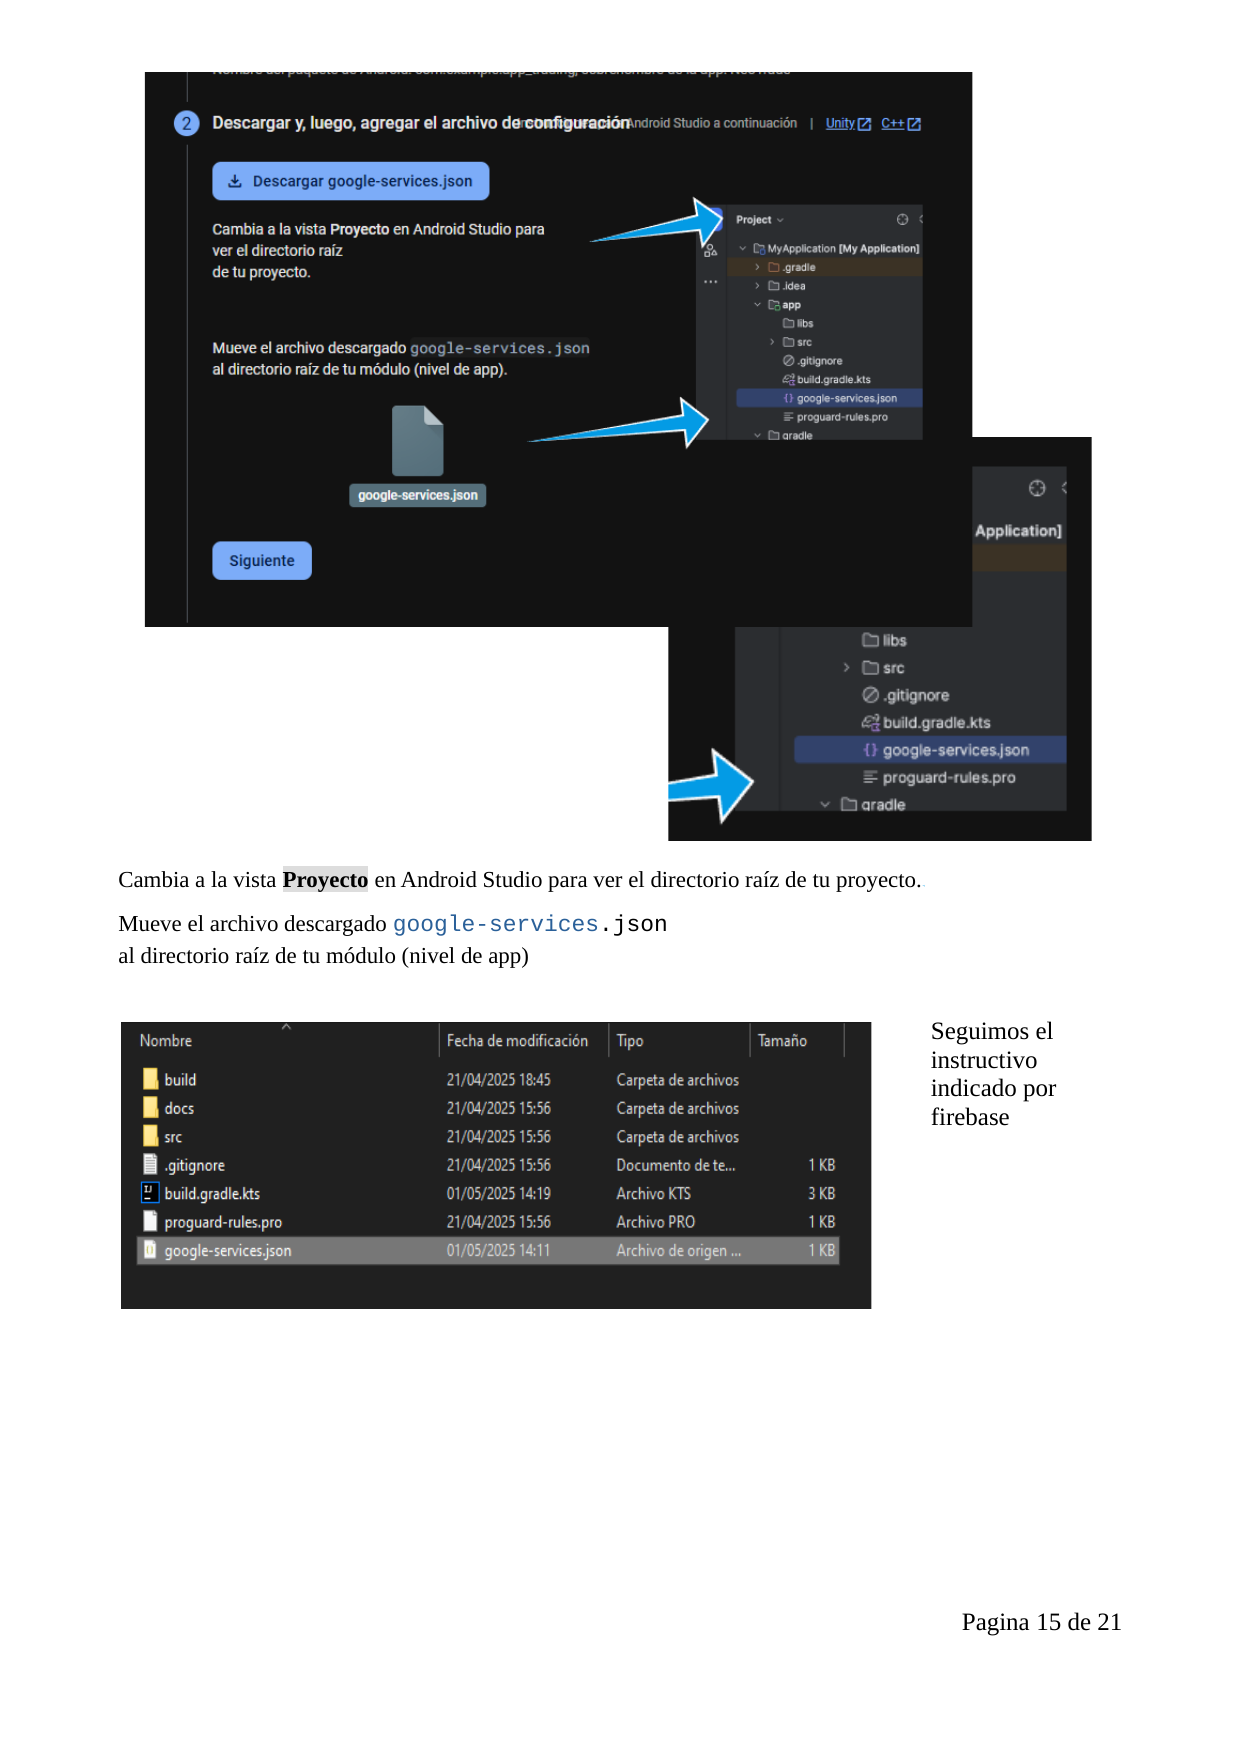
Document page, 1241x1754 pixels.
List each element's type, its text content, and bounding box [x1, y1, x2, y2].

text Mueve el archivo descargado google-services.json al directorio raíz de tu módulo (nivel de app) [118, 910, 1122, 969]
text Cambia a la vista Proyecto en Android Studio para ver el directorio raíz de tu proyecto. [118, 866, 1122, 892]
picture [144, 72, 1092, 841]
picture [121, 1022, 872, 1309]
text Seguimos el instructivo indicado por firebase [118, 1016, 1122, 1131]
